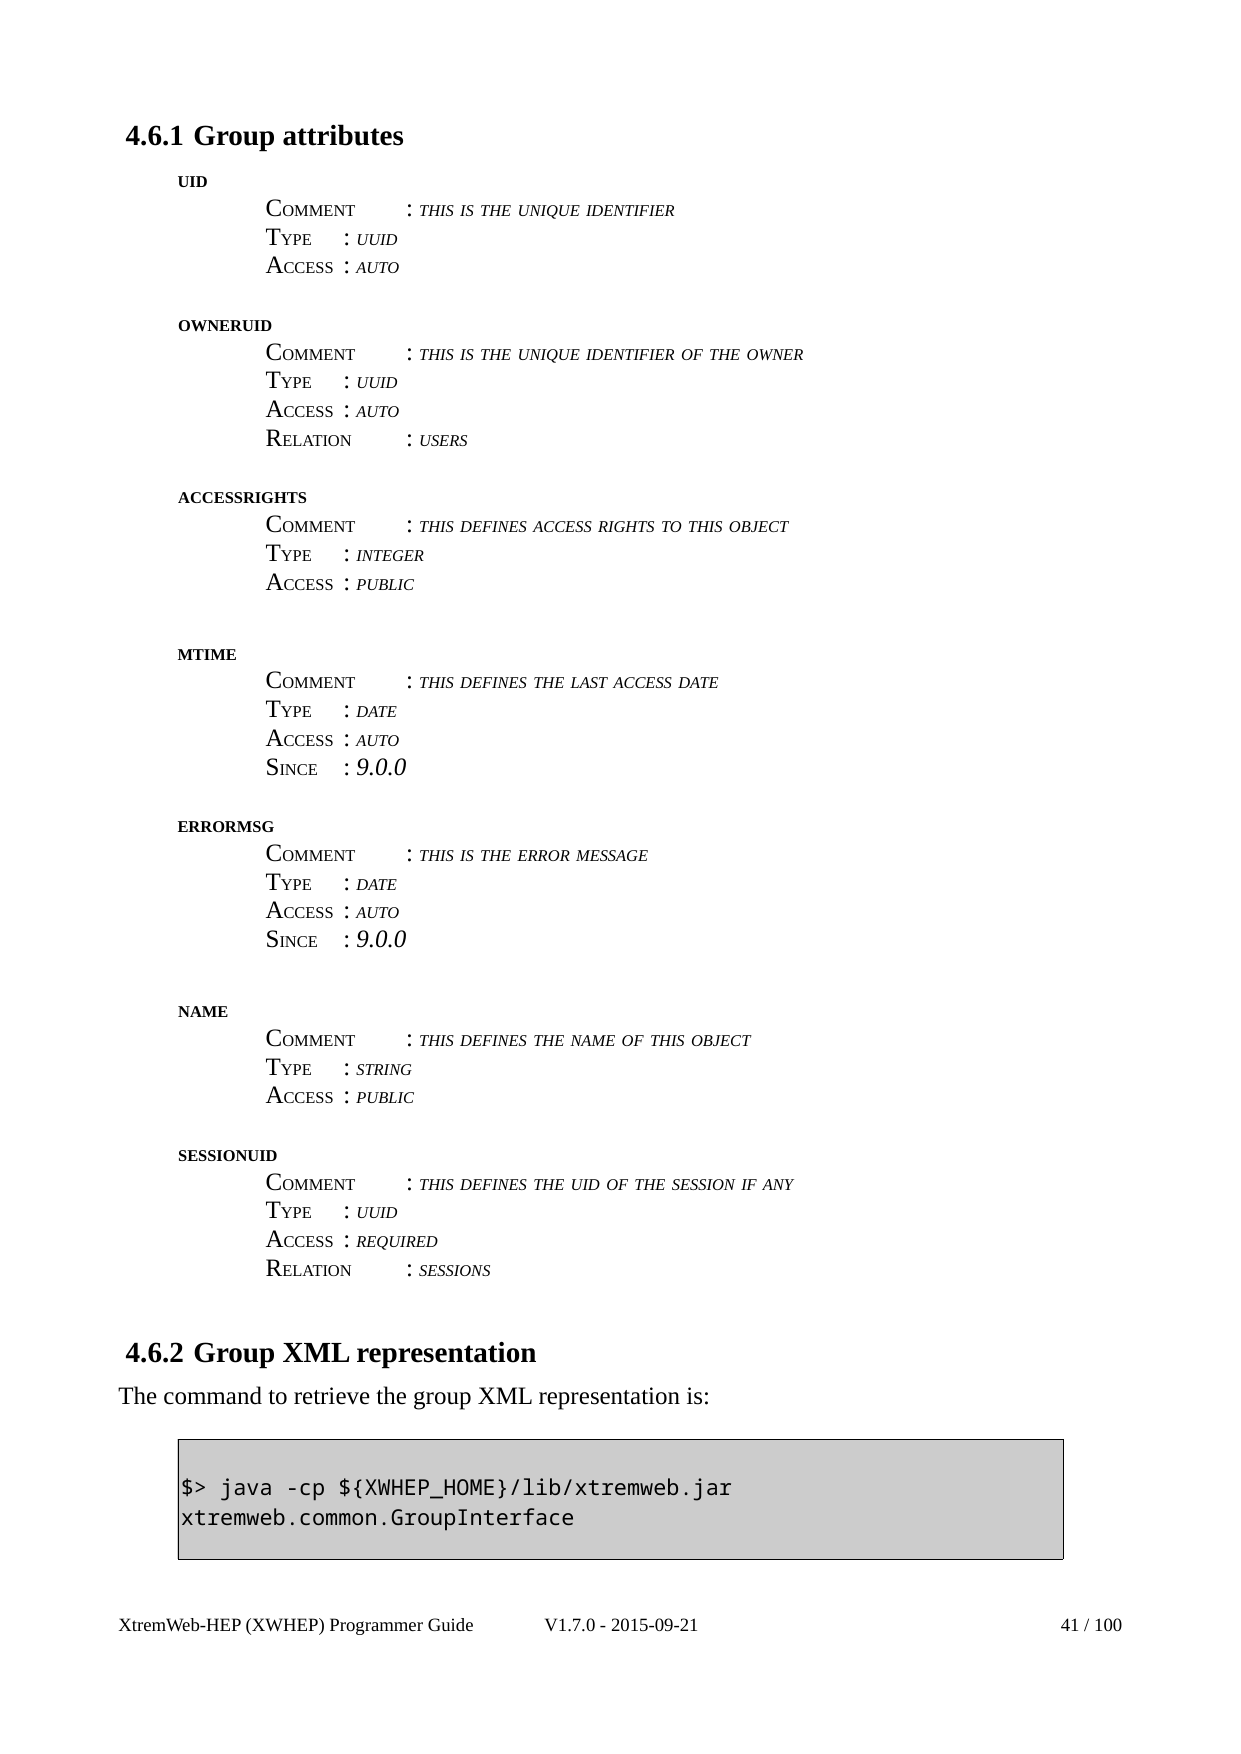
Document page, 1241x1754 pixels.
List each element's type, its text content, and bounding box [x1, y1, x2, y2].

text Access : public [265, 567, 1122, 595]
text Type : date [265, 867, 1122, 895]
text Type : uuid [265, 222, 1122, 250]
text sessionuid [178, 1138, 1122, 1167]
text Access : auto [265, 723, 1122, 752]
text Comment : this is the error message [265, 838, 1122, 867]
text owneruid [178, 308, 1122, 337]
text Comment : this defines the uid of the session if any [265, 1167, 1122, 1195]
text Comment : this is the unique identifier of the owner [265, 337, 1122, 365]
text Type : integer [265, 538, 1122, 567]
text Access : auto [265, 250, 1122, 279]
subtitle Group attributes [118, 118, 1122, 152]
text Relation : sessions [265, 1253, 1122, 1282]
text Comment : this defines the name of this object [265, 1023, 1122, 1052]
text Comment : this defines access rights to this object [265, 509, 1122, 538]
text Type : date [265, 694, 1122, 723]
text Access : auto [265, 394, 1122, 423]
text accessrights [178, 480, 1122, 509]
text Since : 9.0.0 [265, 752, 1122, 780]
text Relation : users [265, 423, 1122, 452]
text uid [177, 164, 1122, 193]
text $> java -cp ${XWHEP_HOME}/lib/xtremweb.jar xtremweb.common.GroupInterface [179, 1469, 1063, 1528]
text Access : required [265, 1224, 1122, 1253]
text Access : public [265, 1080, 1122, 1109]
text Since : 9.0.0 [265, 924, 1122, 953]
text Type : string [265, 1052, 1122, 1080]
text errormsg [177, 809, 1122, 838]
subtitle Group XML representation [118, 1335, 1122, 1369]
text mtime [177, 637, 1122, 665]
text Type : uuid [265, 1195, 1122, 1224]
text Type : uuid [265, 365, 1122, 394]
text name [178, 994, 1122, 1023]
text The command to retrieve the group XML representation is: [118, 1381, 1122, 1410]
text Comment : this defines the last access date [265, 665, 1122, 694]
text Access : auto [265, 895, 1122, 924]
text Comment : this is the unique identifier [265, 193, 1122, 222]
